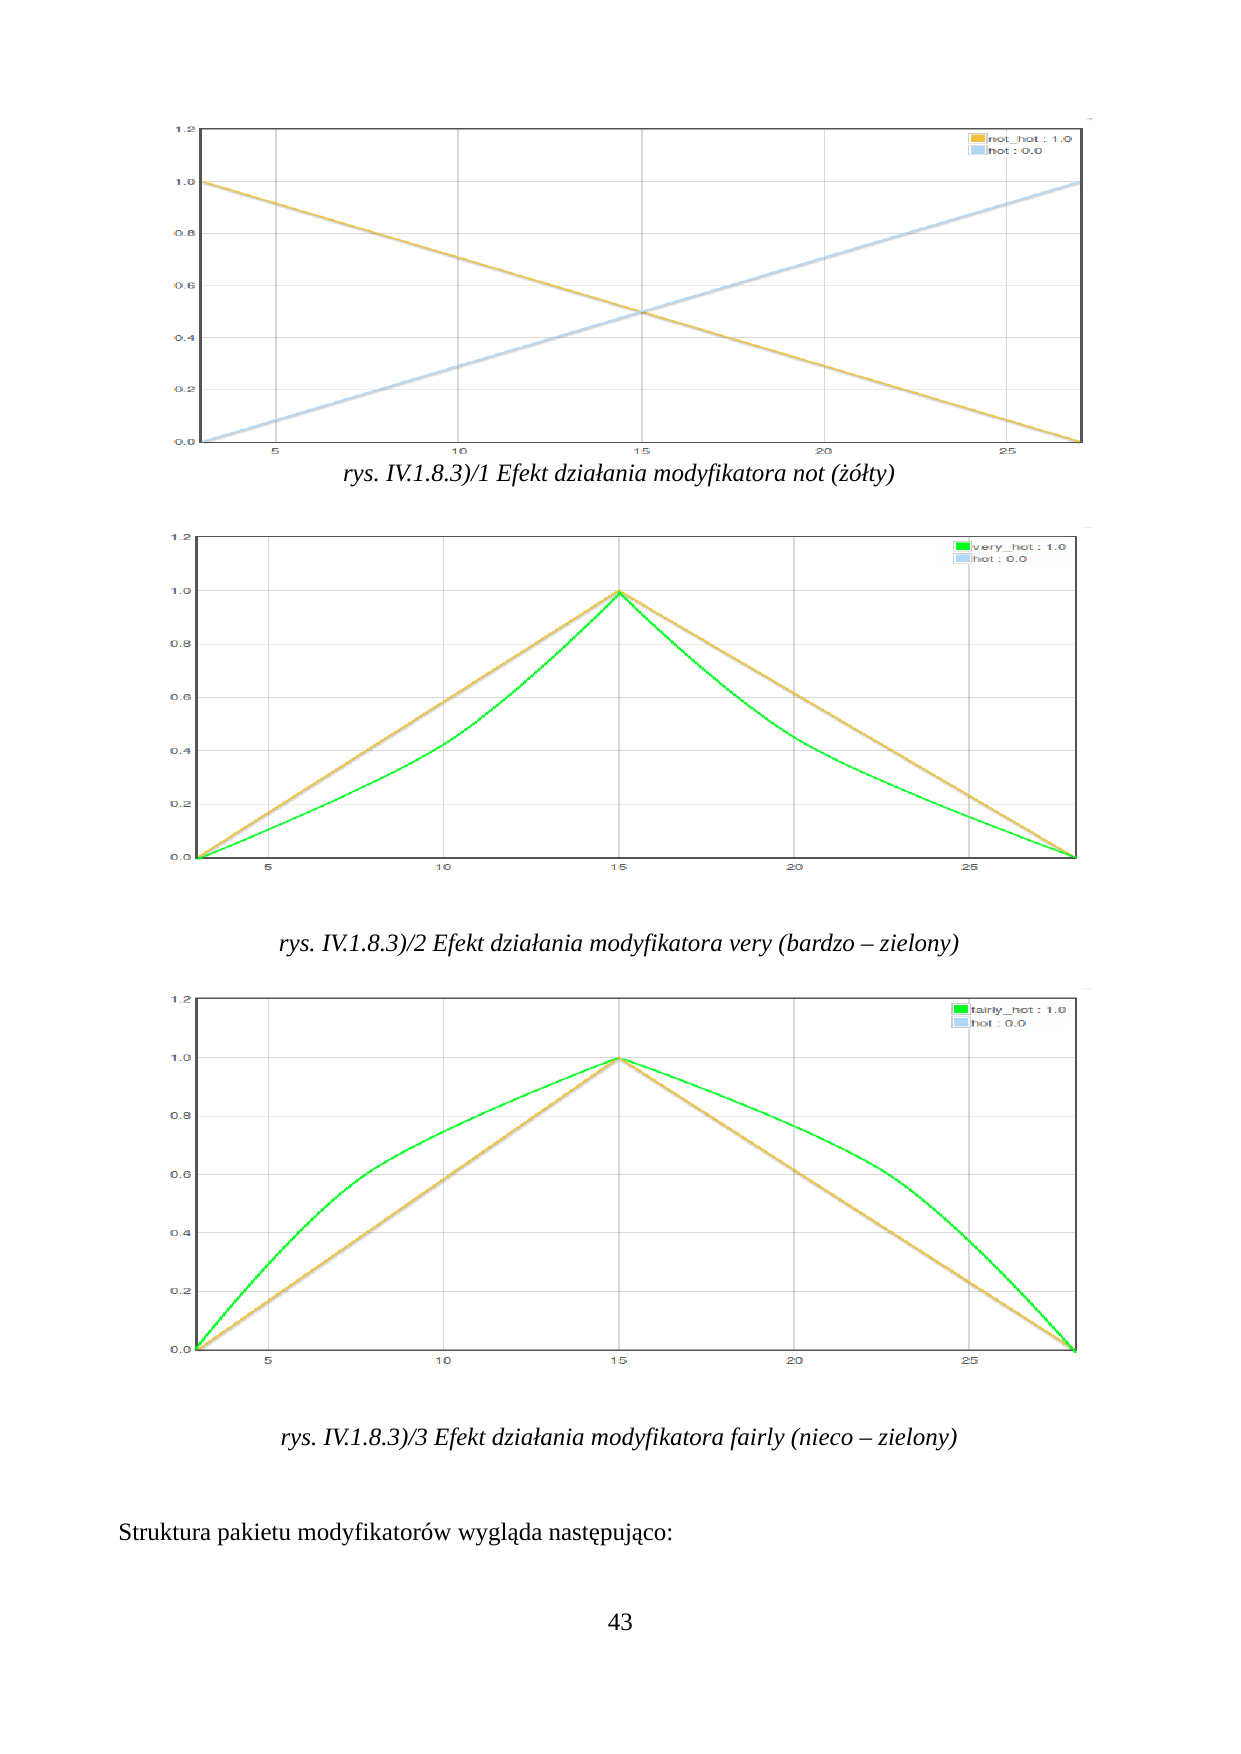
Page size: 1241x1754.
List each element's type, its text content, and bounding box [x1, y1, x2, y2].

picture [148, 988, 1092, 1369]
text rys. IV.1.8.3)/1 Efekt działania modyfikatora not (żółty) [118, 459, 1122, 487]
picture [148, 527, 1092, 875]
picture [148, 118, 1092, 459]
text Struktura pakietu modyfikatorów wygląda następująco: [118, 1517, 1122, 1546]
text rys. IV.1.8.3)/2 Efekt działania modyfikatora very (bardzo – zielony) [118, 928, 1122, 957]
text rys. IV.1.8.3)/3 Efekt działania modyfikatora fairly (nieco – zielony) [118, 1422, 1122, 1451]
